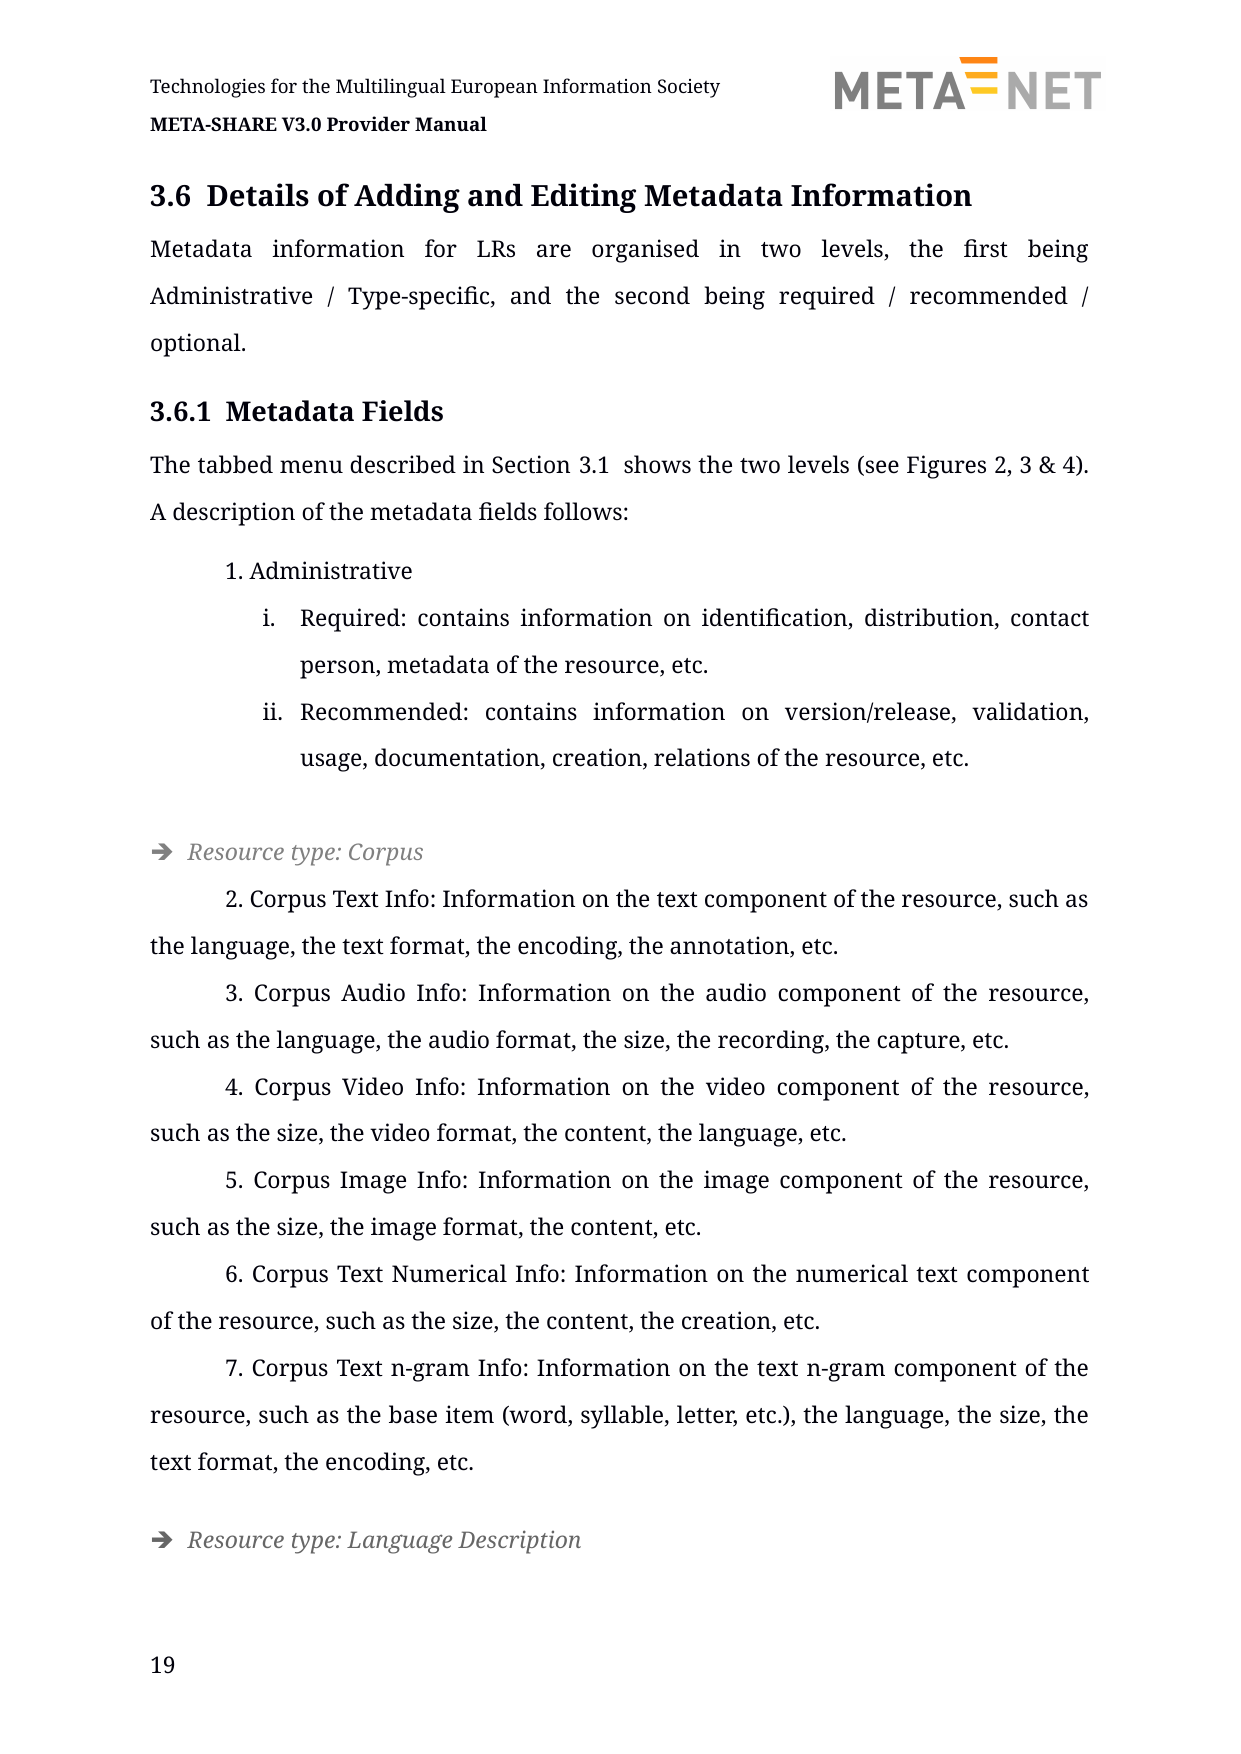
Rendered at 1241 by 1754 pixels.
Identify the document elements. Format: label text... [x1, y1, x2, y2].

text Metadata information for LRs are organised in two levels, the first being Administrative / Type-specific, and the second being required / recommended / optional. [150, 233, 1090, 358]
text 1. Administrative [150, 555, 1090, 586]
subtitle Details of Adding and Editing Metadata Information [150, 175, 1090, 214]
text 3. Corpus Audio Info: Information on the audio component of the resource, such as the language, the audio format, the size, the recording, the capture, etc. [150, 977, 1090, 1055]
text 6. Corpus Text Numerical Info: Information on the numerical text component of the resource, such as the size, the content, the creation, etc. [150, 1258, 1090, 1336]
list Required: contains information on identification, distribution, contact person, metadata of the resource, etc. [262, 602, 1090, 680]
list Recommended: contains information on version/release, validation, usage, documentation, creation, relations of the resource, etc. [262, 695, 1090, 773]
text 7. Corpus Text n-gram Info: Information on the text n-gram component of the resource, such as the base item (word, syllable, letter, etc.), the language, the size, the text format, the encoding, etc. [150, 1352, 1090, 1477]
subtitle Metadata Fields [150, 393, 1090, 430]
text 2. Corpus Text Info: Information on the text component of the resource, such as the language, the text format, the encoding, the annotation, etc. [150, 883, 1090, 961]
list Resource type: Language Description [150, 1523, 1090, 1555]
text 4. Corpus Video Info: Information on the video component of the resource, such as the size, the video format, the content, the language, etc. [150, 1070, 1090, 1148]
list Resource type: Corpus [150, 836, 1090, 867]
text The tabbed menu described in Section 3.1 shows the two levels (see Figures 2, 3 & 4). A description of the metadata fields follows: [150, 448, 1090, 527]
text 5. Corpus Image Info: Information on the image component of the resource, such as the size, the image format, the content, etc. [150, 1164, 1090, 1242]
picture [830, 56, 1106, 111]
